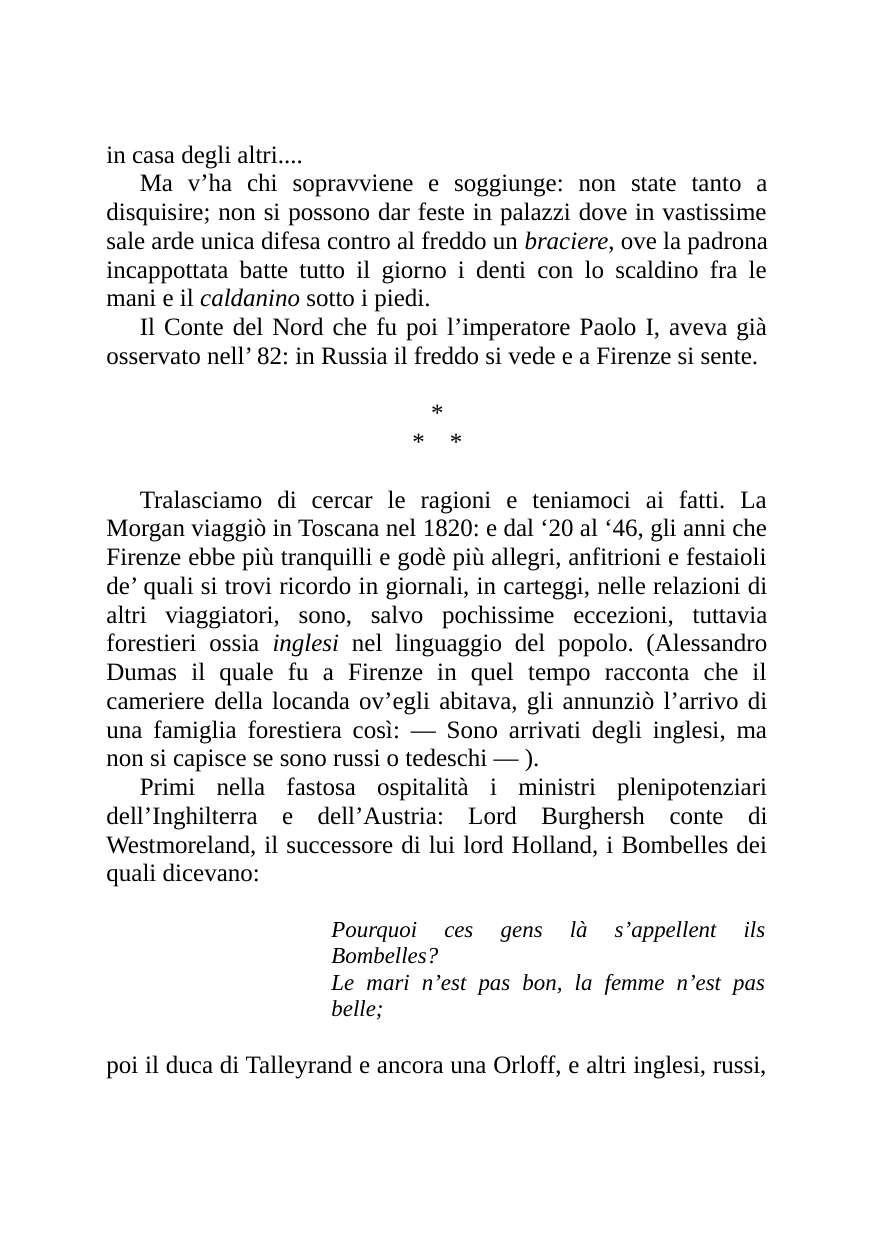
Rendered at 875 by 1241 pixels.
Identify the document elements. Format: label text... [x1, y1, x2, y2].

text Pourquoi ces gens là s’appellent ils Bombelles? [331, 916, 768, 969]
text Tralasciamo di cercar le ragioni e teniamoci ai fatti. La Morgan viaggiò in Toscana nel 1820: e dal ‘20 al ‘46, gli anni che Firenze ebbe più tranquilli e godè più allegri, anfitrioni e festaioli de’ quali si trovi ricordo in giornali, in carteggi, nelle relazioni di altri viaggiatori, sono, salvo pochissime eccezioni, tuttavia forestieri ossia inglesi nel linguaggio del popolo. (Alessandro Dumas il quale fu a Firenze in quel tempo racconta che il cameriere della locanda ov’egli abitava, gli annunziò l’arrivo di una famiglia forestiera così: — Sono arrivati degli inglesi, ma non si capisce se sono russi o tedeschi — ). [106, 485, 768, 772]
text Il Conte del Nord che fu poi l’imperatore Paolo I, aveva già osservato nell’ 82: in Russia il freddo si vede e a Firenze si sente. [106, 312, 768, 370]
text Primi nella fastosa ospitalità i ministri plenipotenziari dell’Inghilterra e dell’Austria: Lord Burghersh conte di Westmoreland, il successore di lui lord Holland, i Bombelles dei quali dicevano: [106, 772, 768, 887]
text * * [106, 427, 768, 456]
text * [106, 398, 768, 427]
text Le mari n’est pas bon, la femme n’est pas belle; [331, 969, 768, 1021]
text poi il duca di Talleyrand e ancora una Orloff, e altri inglesi, russi, [106, 1050, 768, 1079]
text Ma v’ha chi sopravviene e soggiunge: non state tanto a disquisire; non si possono dar feste in palazzi dove in vastissime sale arde unica difesa contro al freddo un braciere, ove la padrona incappottata batte tutto il giorno i denti con lo scaldino fra le mani e il caldanino sotto i piedi. [106, 168, 768, 312]
text in casa degli altri.... [106, 140, 768, 168]
